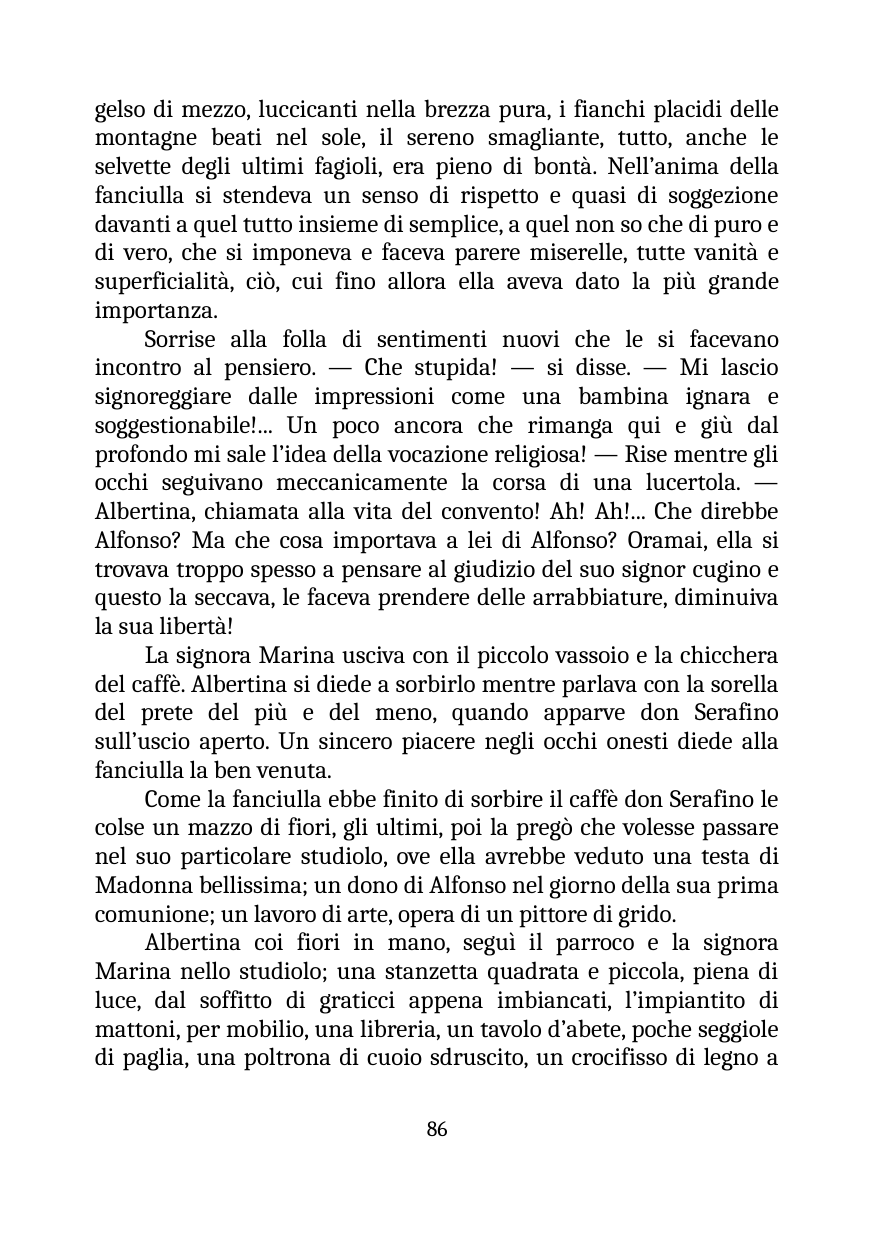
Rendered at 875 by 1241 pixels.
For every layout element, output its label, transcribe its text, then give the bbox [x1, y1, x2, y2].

text Sorrise alla folla di sentimenti nuovi che le si facevano incontro al pensiero. — Che stupida! — si disse. — Mi lascio signoreggiare dalle impressioni come una bambina ignara e soggestionabile!... Un poco ancora che rimanga qui e giù dal profondo mi sale l’idea della vocazione religiosa! — Rise mentre gli occhi seguivano meccanicamente la corsa di una lucertola. — Albertina, chiamata alla vita del convento! Ah! Ah!... Che direbbe Alfonso? Ma che cosa importava a lei di Alfonso? Oramai, ella si trovava troppo spesso a pensare al giudizio del suo signor cugino e questo la seccava, le faceva prendere delle arrabbiature, diminuiva la sua libertà! [94, 324, 779, 641]
text La signora Marina usciva con il piccolo vassoio e la chicchera del caffè. Albertina si diede a sorbirlo mentre parlava con la sorella del prete del più e del meno, quando apparve don Serafino sull’uscio aperto. Un sincero piacere negli occhi onesti diede alla fanciulla la ben venuta. [94, 641, 779, 784]
text gelso di mezzo, luccicanti nella brezza pura, i fianchi placidi delle montagne beati nel sole, il sereno smagliante, tutto, anche le selvette degli ultimi fagioli, era pieno di bontà. Nell’anima della fanciulla si stendeva un senso di rispetto e quasi di soggezione davanti a quel tutto insieme di semplice, a quel non so che di puro e di vero, che si imponeva e faceva parere miserelle, tutte vanità e superficialità, ciò, cui fino allora ella aveva dato la più grande importanza. [94, 94, 779, 324]
text Albertina coi fiori in mano, seguì il parroco e la signora Marina nello studiolo; una stanzetta quadrata e piccola, piena di luce, dal soffitto di graticci appena imbiancati, l’impiantito di mattoni, per mobilio, una libreria, un tavolo d’abete, poche seggiole di paglia, una poltrona di cuoio sdruscito, un crocifisso di legno a [94, 928, 779, 1072]
text Come la fanciulla ebbe finito di sorbire il caffè don Serafino le colse un mazzo di fiori, gli ultimi, poi la pregò che volesse passare nel suo particolare studiolo, ove ella avrebbe veduto una testa di Madonna bellissima; un dono di Alfonso nel giorno della sua prima comunione; un lavoro di arte, opera di un pittore di grido. [94, 784, 779, 928]
